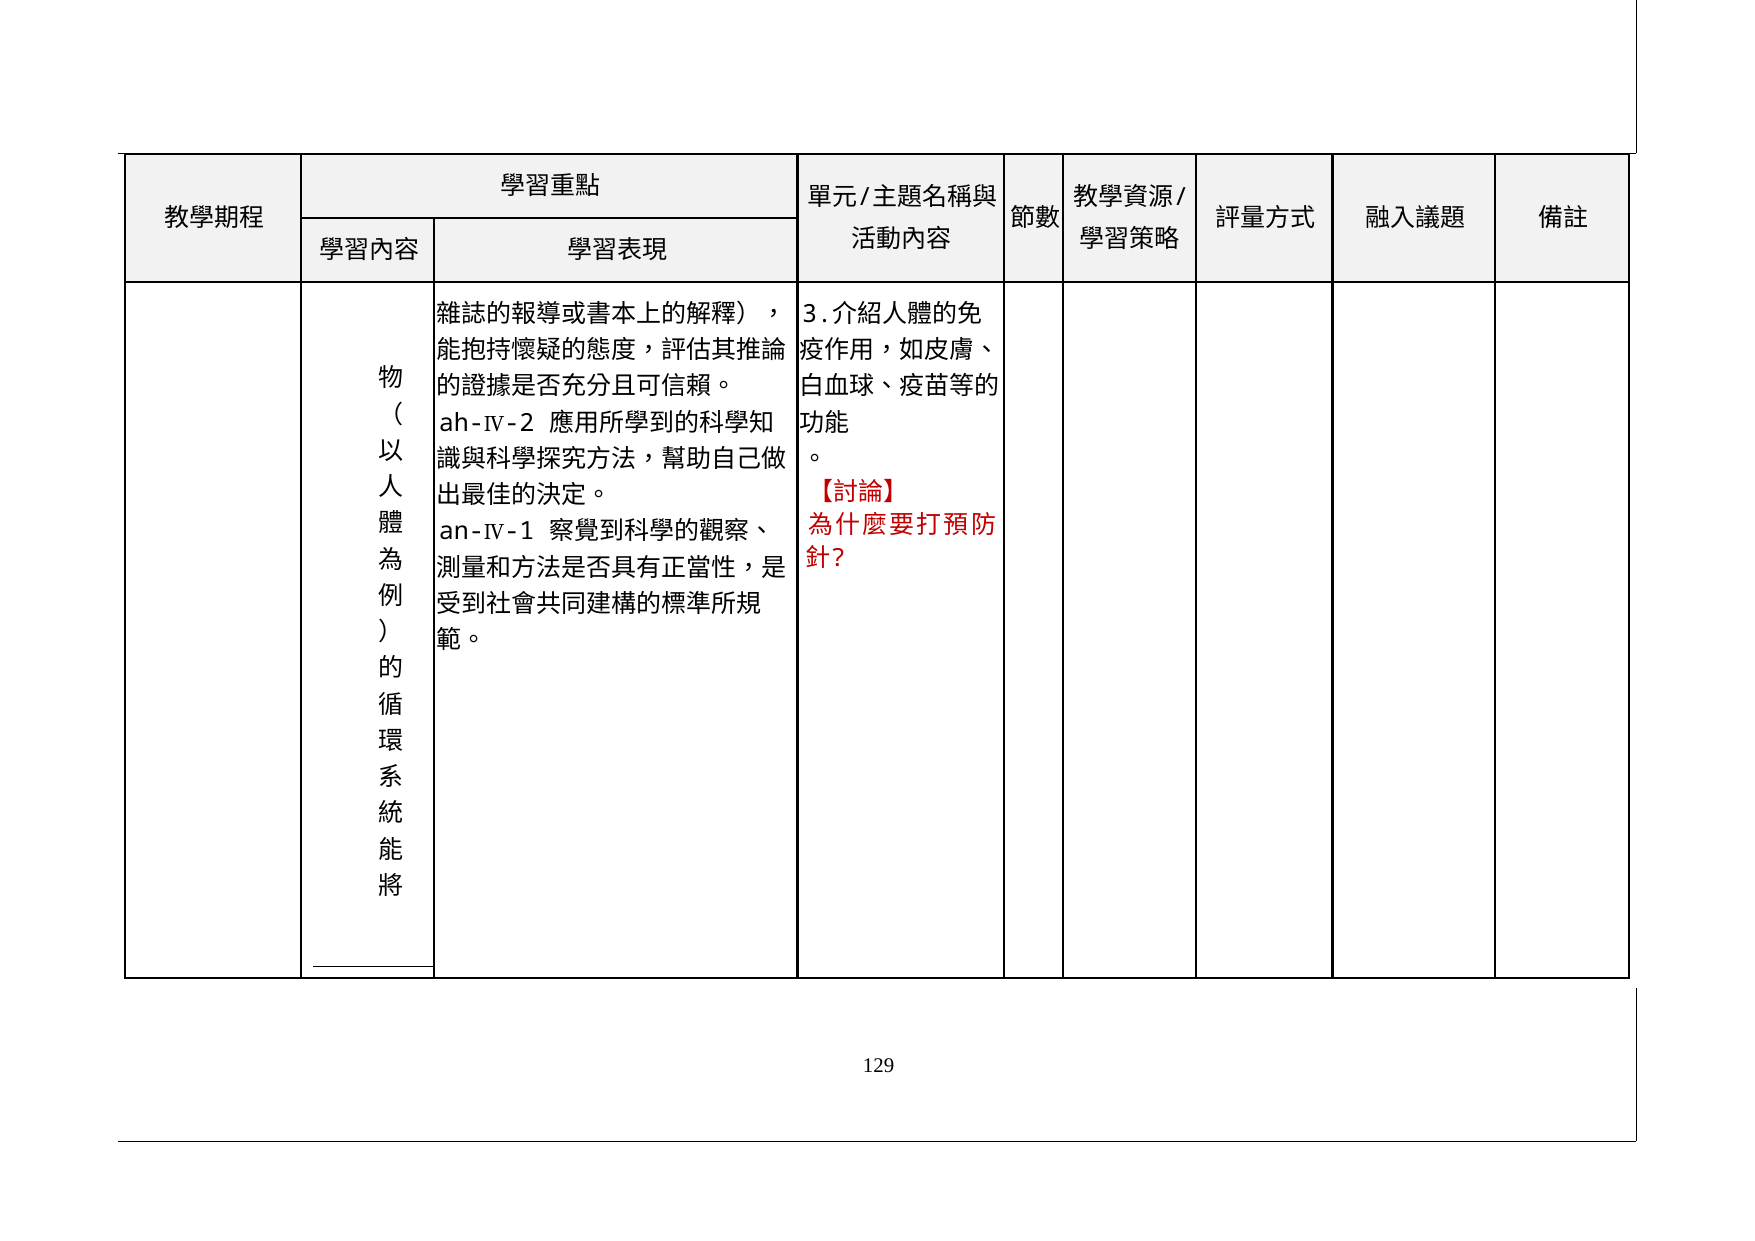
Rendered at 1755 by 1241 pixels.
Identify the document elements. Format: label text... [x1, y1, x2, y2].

table_cell [1334, 283, 1494, 977]
table_header 融入議題 [1334, 155, 1494, 281]
table_header 節數 [1005, 155, 1062, 281]
table_cell [1197, 283, 1331, 977]
table_cell 雜誌的報導或書本上的解釋），能抱持懷疑的態度，評估其推論的證據是否充分且可信賴。 ah-Ⅳ-2 應用所學到的科學知識與科學探究方法，幫助自己做出最佳的決定。 an-Ⅳ-1 察覺到科學的觀察、測量和方法是否具有正當性，是受到社會共同建構的標準所規範。 [435, 283, 796, 977]
table_cell [126, 283, 300, 977]
table_cell [1496, 283, 1628, 977]
table_header 教學期程 [126, 155, 300, 281]
table_header 單元/主題名稱與活動內容 [799, 155, 1003, 281]
table_header 學習重點 [302, 155, 796, 217]
table_cell 學習內容 [302, 219, 433, 281]
table_header 備註 [1496, 155, 1628, 281]
table_header 評量方式 [1197, 155, 1331, 281]
table_header 教學資源/學習策略 [1064, 155, 1195, 281]
table_cell 3.介紹人體的免疫作用，如皮膚、白血球、疫苗等的功能 。 【討論】 為什麼要打預防針? [799, 283, 1003, 977]
table_cell 學習表現 [435, 219, 796, 281]
table_cell 物（以人體為例）的循環系統能將 [302, 283, 433, 977]
table_cell [1005, 283, 1062, 977]
table_cell [1064, 283, 1195, 977]
